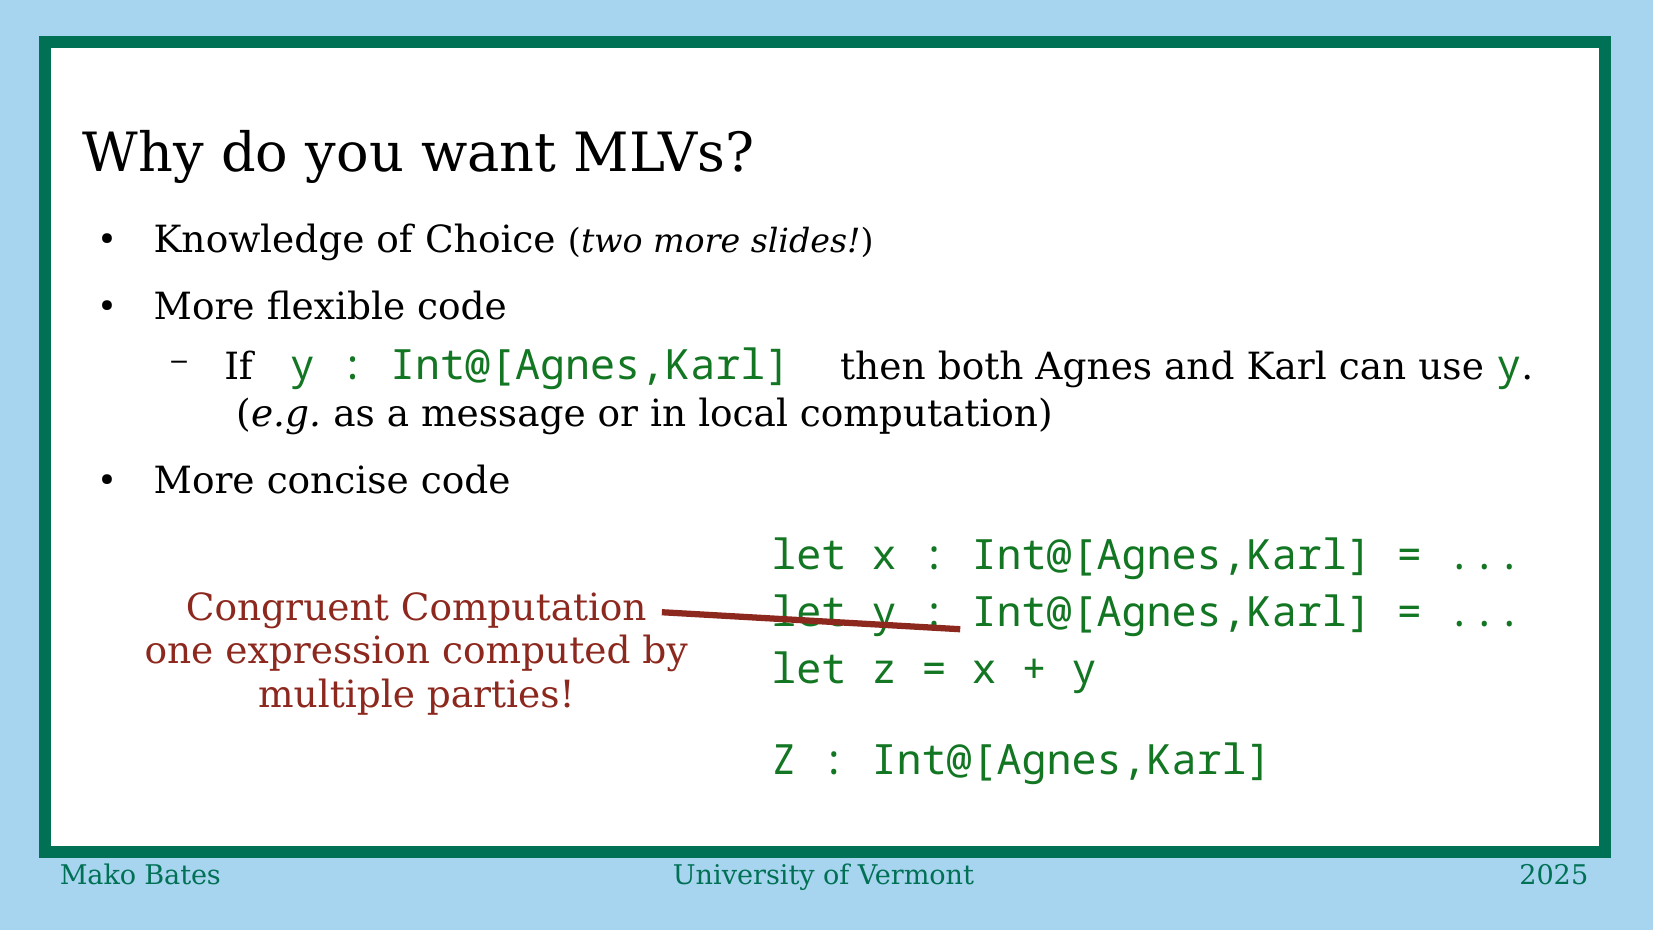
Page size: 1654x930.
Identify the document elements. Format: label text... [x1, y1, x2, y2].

text_box Congruent Computation one expression computed by multiple parties! [125, 578, 708, 724]
list Knowledge of Choice (two more slides!) More flexible code If y : Int@[Agnes,Karl] then both Agnes and Karl can use y. (e.g. as a message or in local computation) More concise code [82, 217, 1571, 777]
title Why do you want MLVs? [82, 101, 1571, 205]
text_box let x : Int@[Agnes,Karl] = ... let y : Int@[Agnes,Karl] = ... let z = x + y Z : Int@[Agnes,Karl] [756, 517, 1542, 817]
text_box [687, 864, 691, 877]
